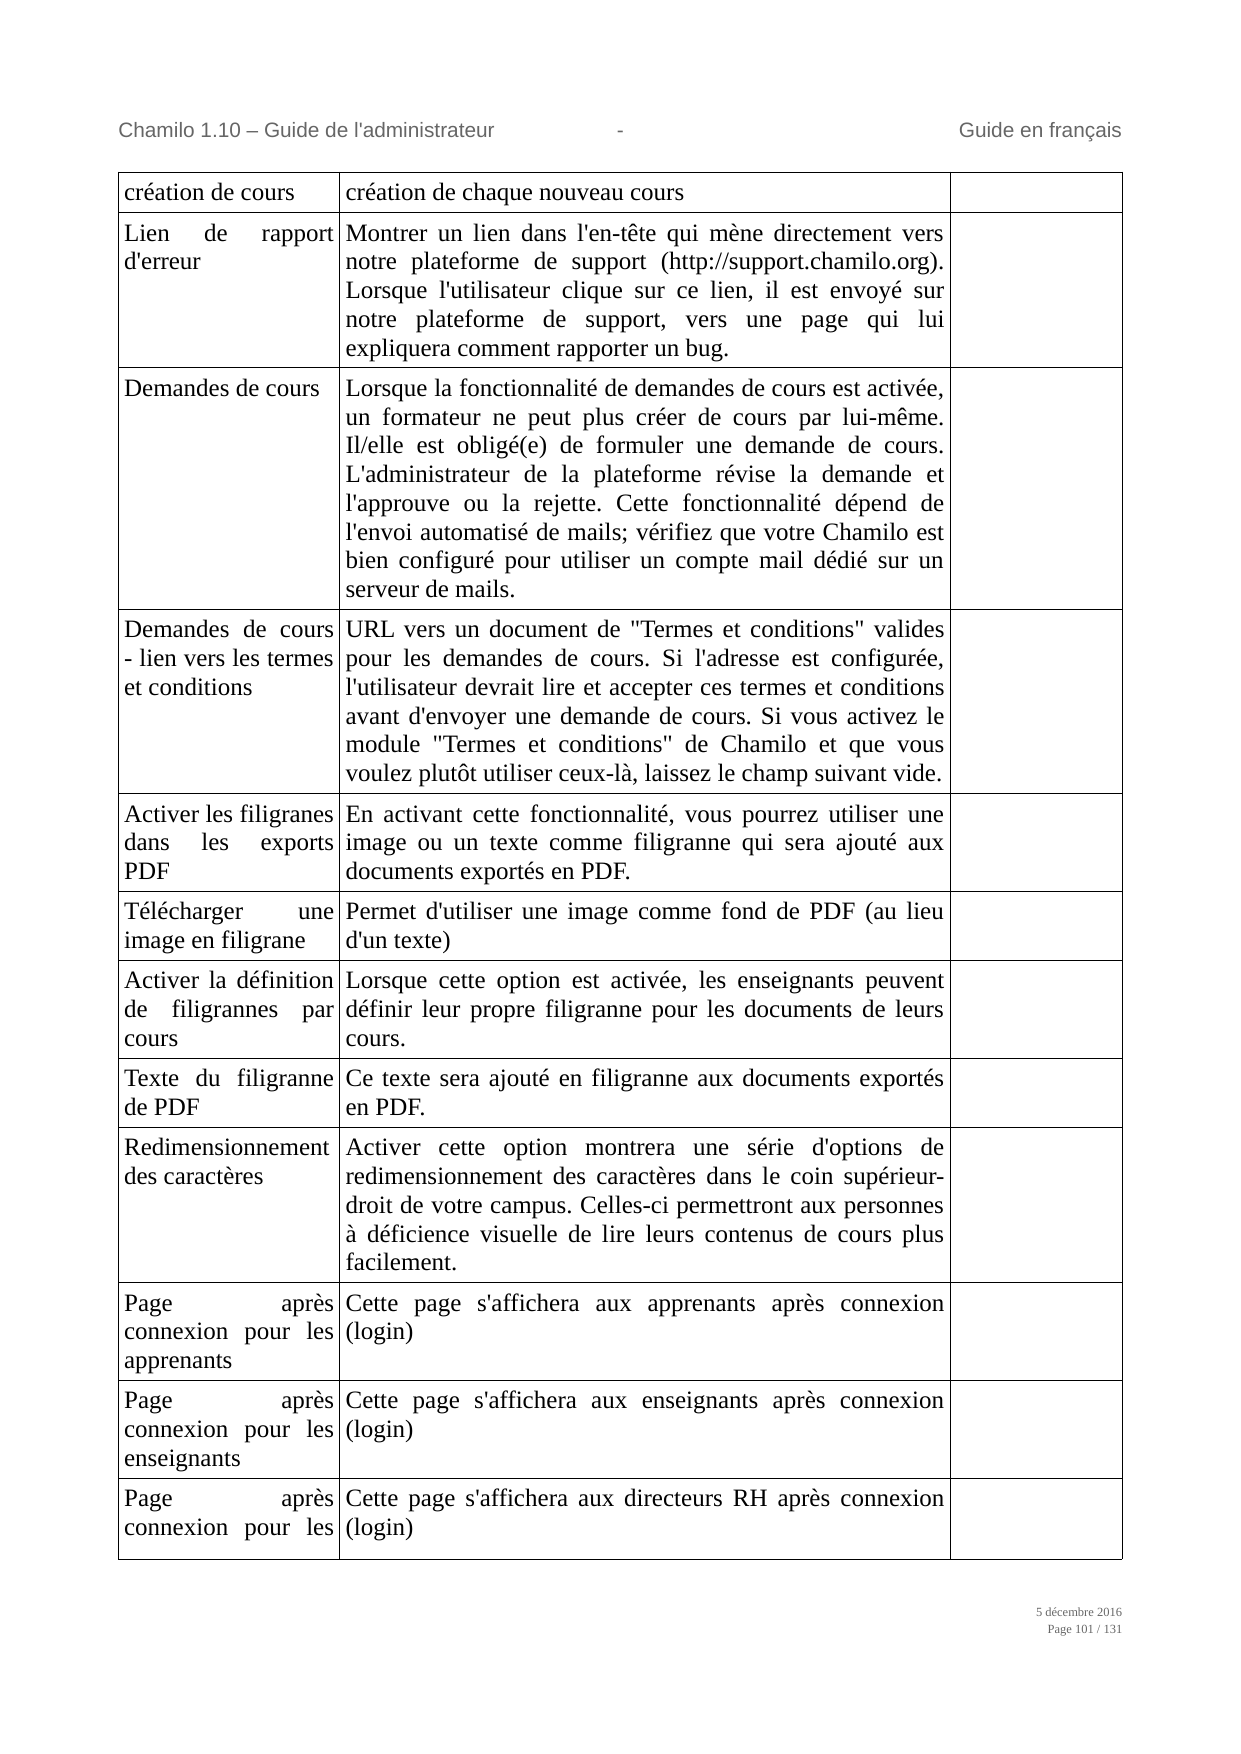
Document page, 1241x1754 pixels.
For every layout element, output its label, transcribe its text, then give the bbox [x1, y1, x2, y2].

table_cell Ce texte sera ajouté en filigranne aux documents exportés en PDF. [340, 1059, 950, 1127]
table_cell Cette page s'affichera aux apprenants après connexion (login) [340, 1283, 950, 1380]
table_cell [951, 213, 1122, 367]
table_cell Montrer un lien dans l'en-tête qui mène directement vers notre plateforme de support (http://support.chamilo.org). Lorsque l'utilisateur clique sur ce lien, il est envoyé sur notre plateforme de support, vers une page qui lui expliquera comment rapporter un bug. [340, 213, 950, 367]
table_cell [951, 368, 1122, 609]
table_cell Activer les filigranes dans les exports PDF [119, 794, 339, 891]
table_cell [951, 961, 1122, 1057]
table_cell Page après connexion pour les [119, 1479, 339, 1559]
table_cell création de chaque nouveau cours [340, 173, 950, 212]
table_cell [951, 1059, 1122, 1127]
table_cell [951, 1381, 1122, 1477]
table_cell Cette page s'affichera aux enseignants après connexion (login) [340, 1381, 950, 1477]
table_cell Demandes de cours - lien vers les termes et conditions [119, 610, 339, 793]
table_cell Redimensionnement des caractères [119, 1128, 339, 1282]
table_cell Permet d'utiliser une image comme fond de PDF (au lieu d'un texte) [340, 892, 950, 960]
table_cell Texte du filigranne de PDF [119, 1059, 339, 1127]
table_cell En activant cette fonctionnalité, vous pourrez utiliser une image ou un texte comme filigranne qui sera ajouté aux documents exportés en PDF. [340, 794, 950, 891]
table_cell Lien de rapport d'erreur [119, 213, 339, 367]
table_cell Cette page s'affichera aux directeurs RH après connexion (login) [340, 1479, 950, 1559]
table_cell Activer la définition de filigrannes par cours [119, 961, 339, 1057]
table_cell [951, 1479, 1122, 1559]
table_cell Demandes de cours [119, 368, 339, 609]
table_cell Télécharger une image en filigrane [119, 892, 339, 960]
table_cell [951, 610, 1122, 793]
table_cell [951, 173, 1122, 212]
table_cell [951, 1283, 1122, 1380]
table_cell Lorsque la fonctionnalité de demandes de cours est activée, un formateur ne peut plus créer de cours par lui-même. Il/elle est obligé(e) de formuler une demande de cours. L'administrateur de la plateforme révise la demande et l'approuve ou la rejette. Cette fonctionnalité dépend de l'envoi automatisé de mails; vérifiez que votre Chamilo est bien configuré pour utiliser un compte mail dédié sur un serveur de mails. [340, 368, 950, 609]
table_cell [951, 794, 1122, 891]
table_cell Lorsque cette option est activée, les enseignants peuvent définir leur propre filigranne pour les documents de leurs cours. [340, 961, 950, 1057]
table_cell Page après connexion pour les enseignants [119, 1381, 339, 1477]
table_cell Page après connexion pour les apprenants [119, 1283, 339, 1380]
table_cell URL vers un document de "Termes et conditions" valides pour les demandes de cours. Si l'adresse est configurée, l'utilisateur devrait lire et accepter ces termes et conditions avant d'envoyer une demande de cours. Si vous activez le module "Termes et conditions" de Chamilo et que vous voulez plutôt utiliser ceux-là, laissez le champ suivant vide. [340, 610, 950, 793]
table_cell [951, 1128, 1122, 1282]
table_cell [951, 892, 1122, 960]
table_cell Activer cette option montrera une série d'options de redimensionnement des caractères dans le coin supérieur-droit de votre campus. Celles-ci permettront aux personnes à déficience visuelle de lire leurs contenus de cours plus facilement. [340, 1128, 950, 1282]
table_cell création de cours [119, 173, 339, 212]
